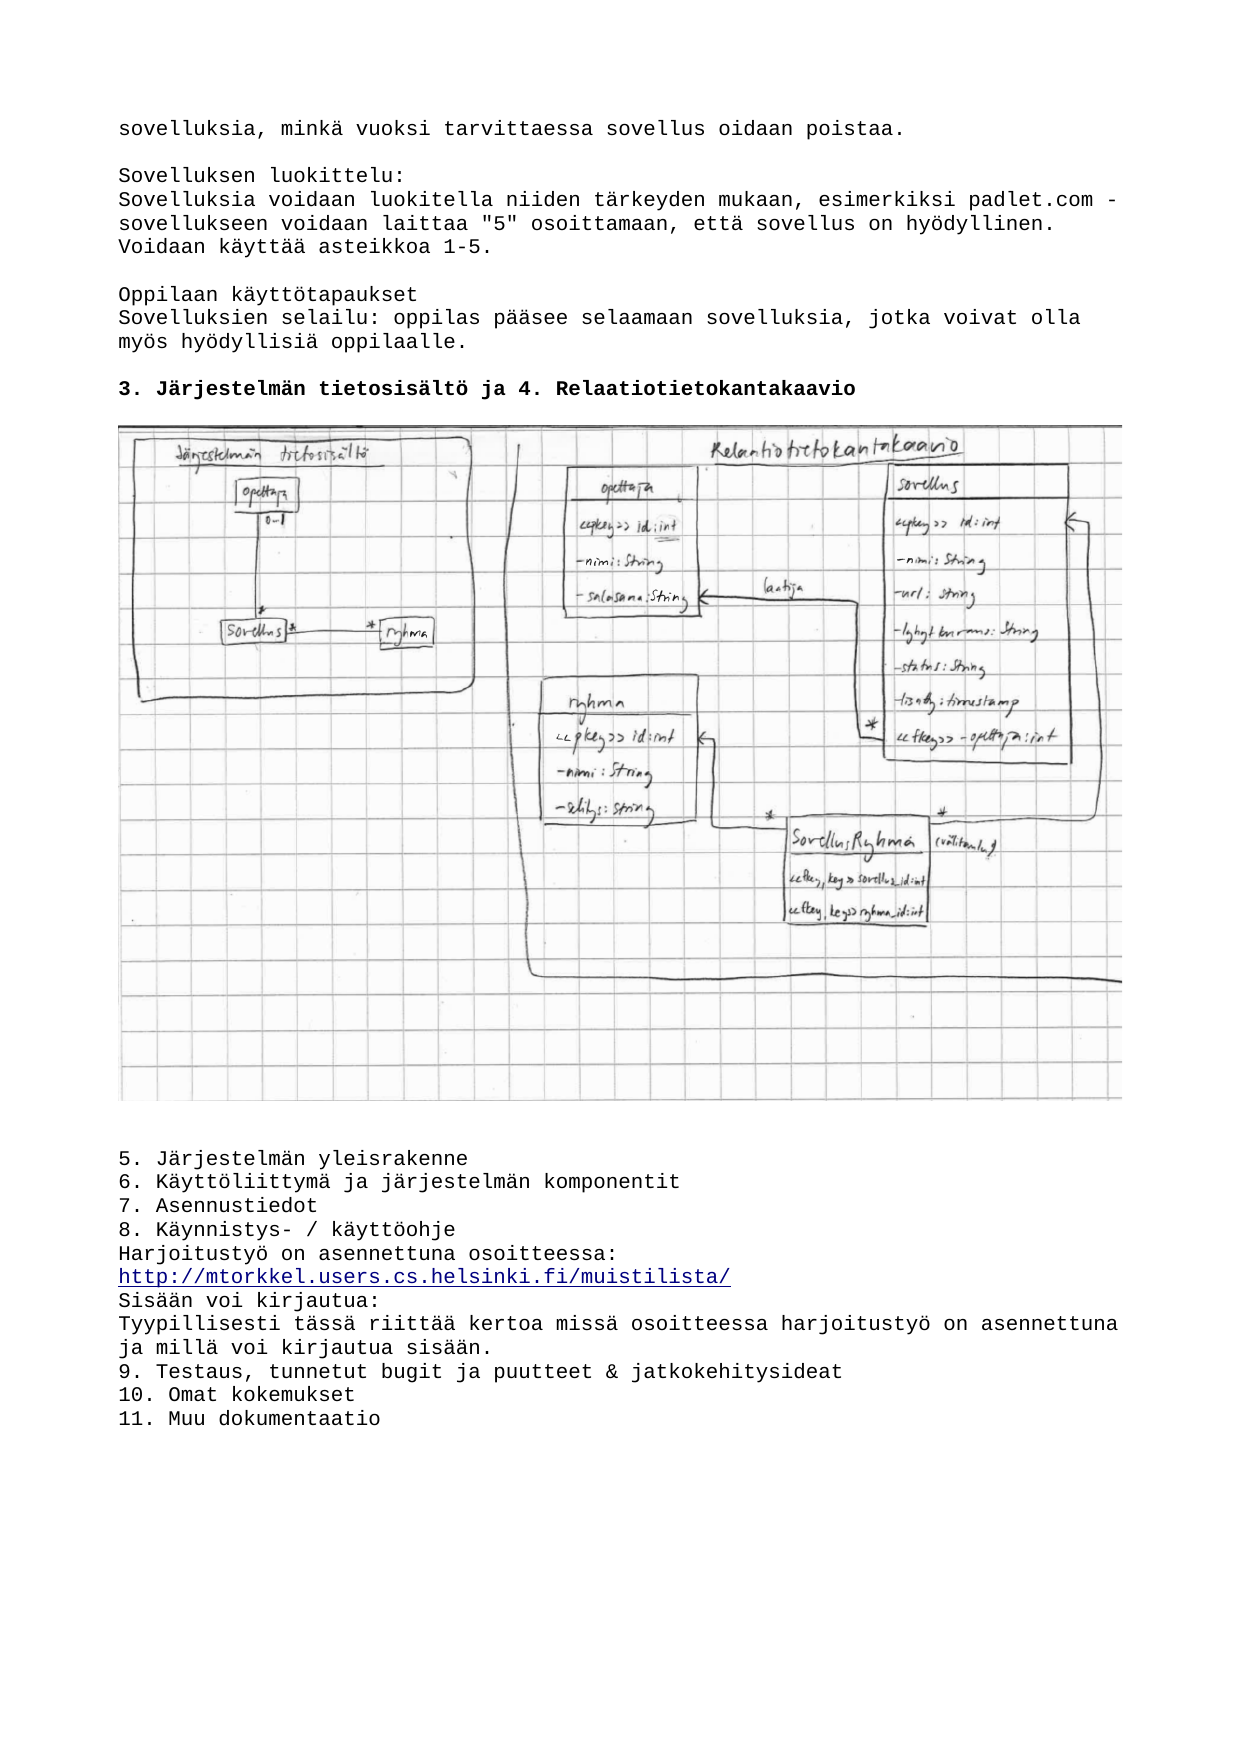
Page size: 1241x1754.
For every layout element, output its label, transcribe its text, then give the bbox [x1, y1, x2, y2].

text Sovelluksen luokittelu: [118, 165, 1122, 189]
text 11. Muu dokumentaatio [118, 1408, 1122, 1432]
text 7. Asennustiedot [118, 1195, 1122, 1219]
text Sisään voi kirjautua: [118, 1290, 1122, 1313]
text 5. Järjestelmän yleisrakenne [118, 1148, 1122, 1172]
text Harjoitustyö on asennettuna osoitteessa: http://mtorkkel.users.cs.helsinki.fi/muistilista/ [118, 1242, 1122, 1290]
text Sovelluksia voidaan luokitella niiden tärkeyden mukaan, esimerkiksi padlet.com -sovellukseen voidaan laittaa "5" osoittamaan, että sovellus on hyödyllinen. Voidaan käyttää asteikkoa 1-5. [118, 189, 1122, 260]
text 8. Käynnistys- / käyttöohje [118, 1219, 1122, 1242]
text Sovelluksien selailu: oppilas pääsee selaamaan sovelluksia, jotka voivat olla myös hyödyllisiä oppilaalle. [118, 307, 1122, 354]
text Tyypillisesti tässä riittää kertoa missä osoitteessa harjoitustyö on asennettuna ja millä voi kirjautua sisään. [118, 1313, 1122, 1361]
text 10. Omat kokemukset [118, 1384, 1122, 1408]
text Oppilaan käyttötapaukset [118, 284, 1122, 307]
picture [118, 425, 1123, 1101]
text 3. Järjestelmän tietosisältö ja 4. Relaatiotietokantakaavio [118, 378, 1122, 402]
text 9. Testaus, tunnetut bugit ja puutteet & jatkokehitysideat [118, 1361, 1122, 1384]
text sovelluksia, minkä vuoksi tarvittaessa sovellus oidaan poistaa. [118, 118, 1122, 142]
text 6. Käyttöliittymä ja järjestelmän komponentit [118, 1172, 1122, 1195]
